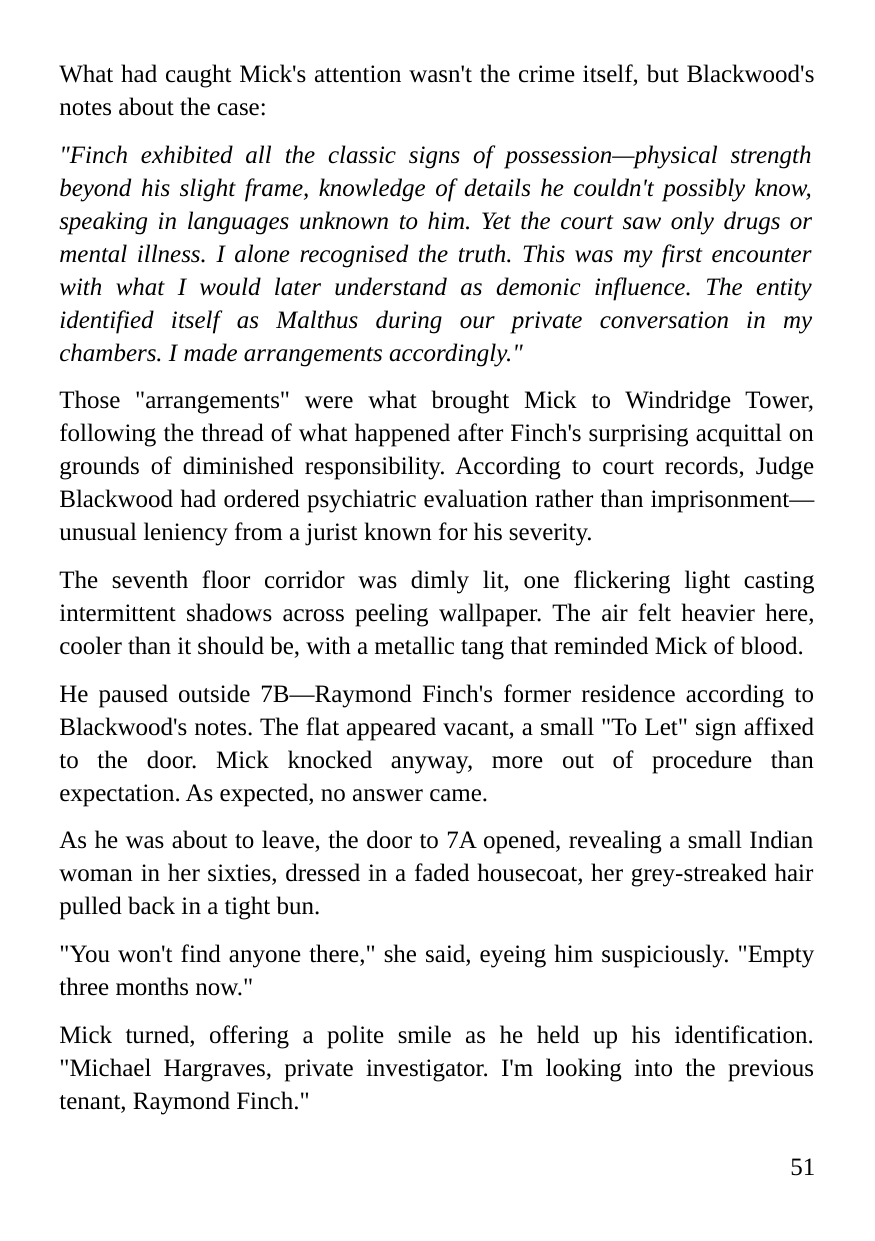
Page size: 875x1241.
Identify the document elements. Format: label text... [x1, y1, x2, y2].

text "Finch exhibited all the classic signs of possession—physical strength beyond his slight frame, knowledge of details he couldn't possibly know, speaking in languages unknown to him. Yet the court saw only drugs or mental illness. I alone recognised the truth. This was my first encounter with what I would later understand as demonic influence. The entity identified itself as Malthus during our private conversation in my chambers. I made arrangements accordingly." [59, 140, 815, 367]
text Mick turned, offering a polite smile as he held up his identification. "Michael Hargraves, private investigator. I'm looking into the previous tenant, Raymond Finch." [59, 1020, 815, 1114]
text Those "arrangements" were what brought Mick to Windridge Tower, following the thread of what happened after Finch's surprising acquittal on grounds of diminished responsibility. According to court records, Judge Blackwood had ordered psychiatric evaluation rather than imprisonment—unusual leniency from a jurist known for his severity. [59, 385, 815, 546]
text The seventh floor corridor was dimly lit, one flickering light casting intermittent shadows across peeling wallpaper. The air felt heavier here, cooler than it should be, with a metallic tang that reminded Mick of blood. [59, 565, 815, 660]
text He paused outside 7B—Raymond Finch's former residence according to Blackwood's notes. The flat appeared vacant, a small "To Let" sign affixed to the door. Mick knocked anyway, more out of procedure than expectation. As expected, no answer came. [59, 679, 815, 807]
text As he was about to leave, the door to 7A opened, revealing a small Indian woman in her sixties, dressed in a faded housecoat, her grey-streaked hair pulled back in a tight bun. [59, 825, 815, 920]
text What had caught Mick's attention wasn't the crime itself, but Blackwood's notes about the case: [59, 59, 815, 121]
text "You won't find anyone there," she said, eyeing him suspiciously. "Empty three months now." [59, 939, 815, 1001]
